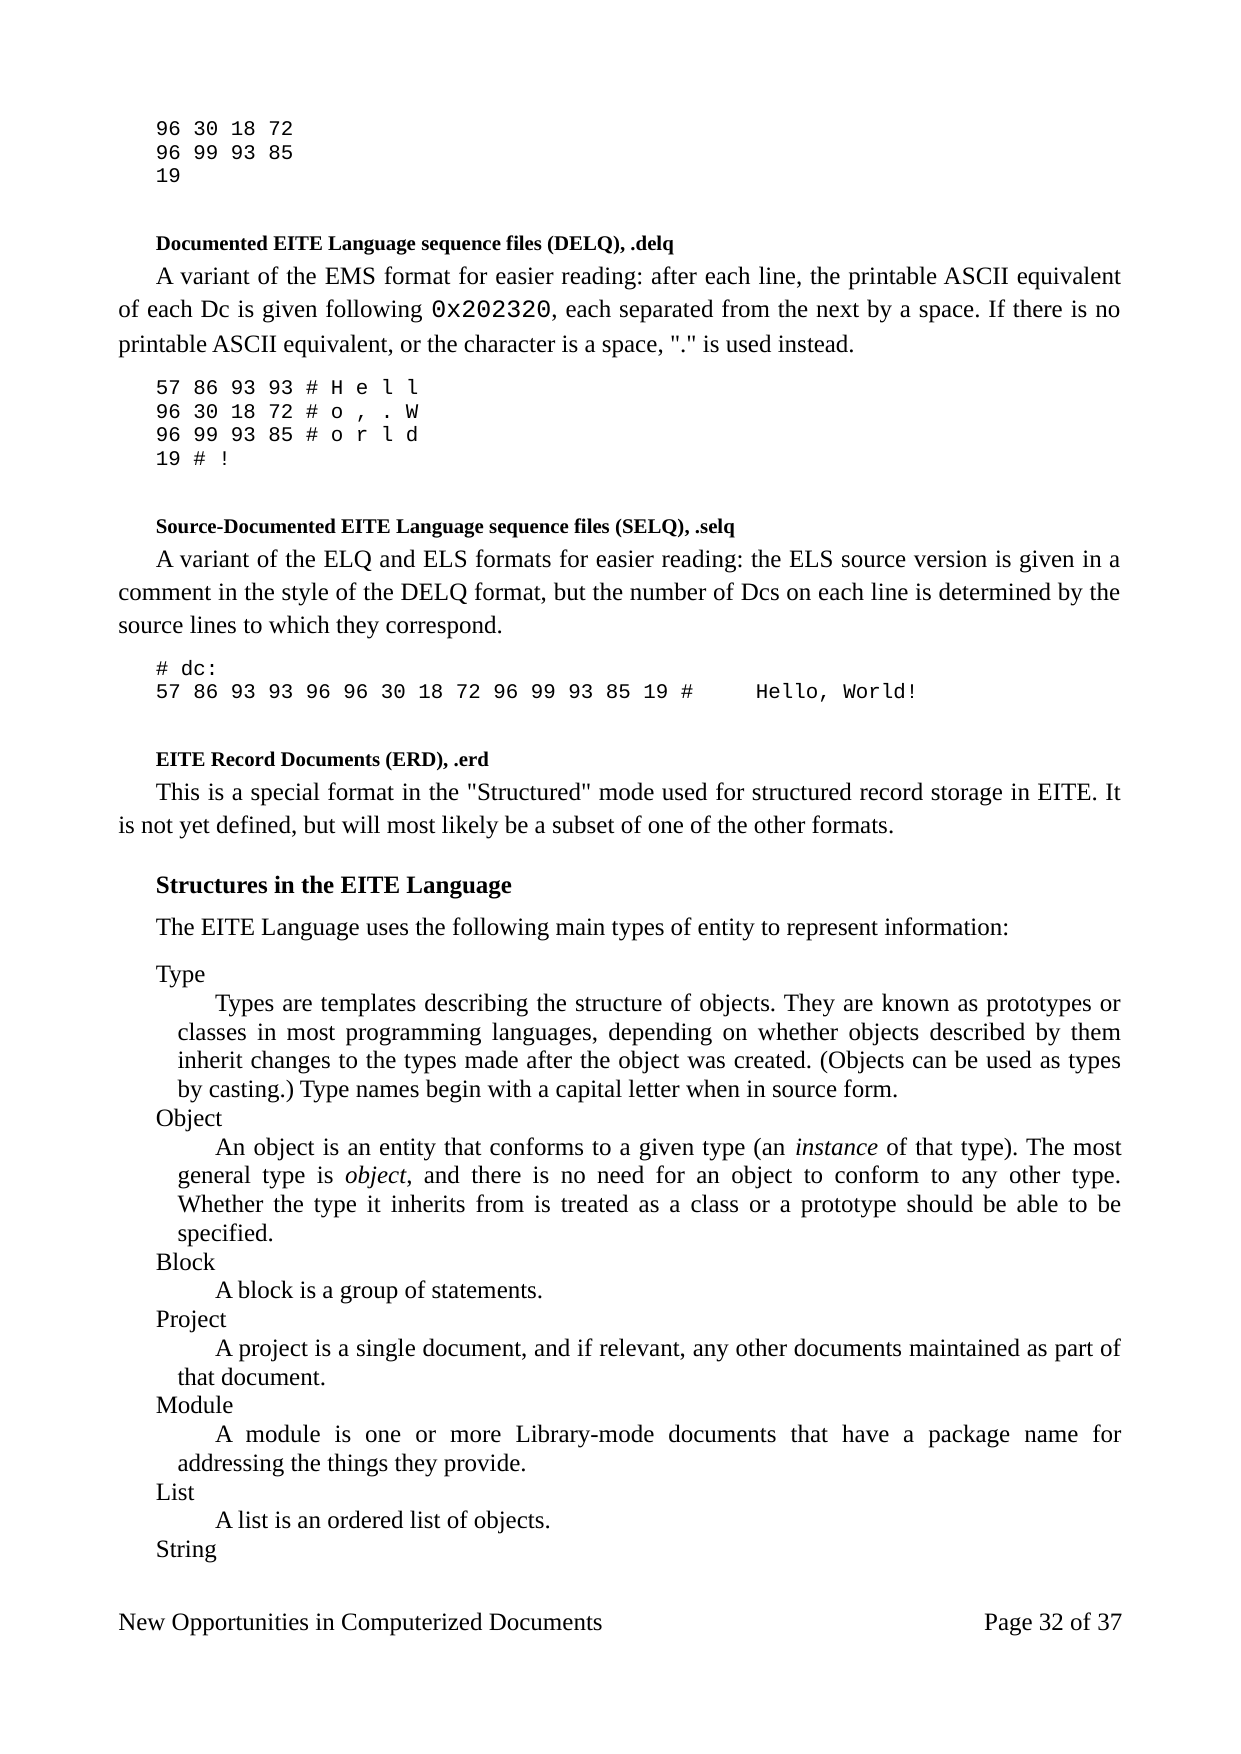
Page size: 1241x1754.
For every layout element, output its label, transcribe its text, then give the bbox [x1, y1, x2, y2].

text 96 30 18 72 # o , . W [118, 401, 1122, 424]
text 96 30 18 72 [118, 118, 1122, 142]
list A list is an ordered list of objects. [177, 1505, 1122, 1534]
subtitle String [118, 1534, 1122, 1563]
list A module is one or more Library-mode documents that have a package name for addressing the things they provide. [177, 1419, 1122, 1477]
subtitle Module [118, 1390, 1122, 1419]
text A variant of the EMS format for easier reading: after each line, the printable ASCII equivalent of each Dc is given following 0x202320, each separated from the next by a space. If there is no printable ASCII equivalent, or the character is a space, "." is used instead. [118, 261, 1122, 358]
subtitle Object [118, 1103, 1122, 1132]
text 57 86 93 93 96 96 30 18 72 96 99 93 85 19 # Hello, World! [118, 681, 1122, 705]
text 96 99 93 85 # o r l d [118, 424, 1122, 448]
subtitle Documented EITE Language sequence files (DELQ), .delq [118, 231, 1122, 255]
text 96 99 93 85 [118, 142, 1122, 165]
list A project is a single document, and if relevant, any other documents maintained as part of that document. [177, 1333, 1122, 1390]
text 19 [118, 165, 1122, 189]
subtitle Type [118, 959, 1122, 988]
text A variant of the ELQ and ELS formats for easier reading: the ELS source version is given in a comment in the style of the DELQ format, but the number of Dcs on each line is determined by the source lines to which they correspond. [118, 544, 1122, 639]
list An object is an entity that conforms to a given type (an instance of that type). The most general type is object, and there is no need for an object to conform to any other type. Whether the type it inherits from is treated as a class or a prototype should be able to be specified. [177, 1132, 1122, 1247]
list Types are templates describing the structure of objects. They are known as prototypes or classes in most programming languages, depending on whether objects described by them inherit changes to the types made after the object was created. (Objects can be used as types by casting.) Type names begin with a capital letter when in source form. [177, 988, 1122, 1103]
subtitle Block [118, 1247, 1122, 1275]
list A block is a group of statements. [177, 1275, 1122, 1304]
text This is a special format in the "Structured" mode used for structured record storage in EITE. It is not yet defined, but will most likely be a subset of one of the other formats. [118, 777, 1122, 839]
text # dc: [118, 658, 1122, 681]
subtitle Source-Documented EITE Language sequence files (SELQ), .selq [118, 514, 1122, 538]
text 19 # ! [118, 448, 1122, 472]
subtitle EITE Record Documents (ERD), .erd [118, 747, 1122, 771]
subtitle List [118, 1477, 1122, 1505]
text 57 86 93 93 # H e l l [118, 377, 1122, 401]
subtitle Project [118, 1304, 1122, 1333]
text The EITE Language uses the following main types of entity to represent information: [118, 912, 1122, 940]
subtitle Structures in the EITE Language [118, 870, 1122, 899]
